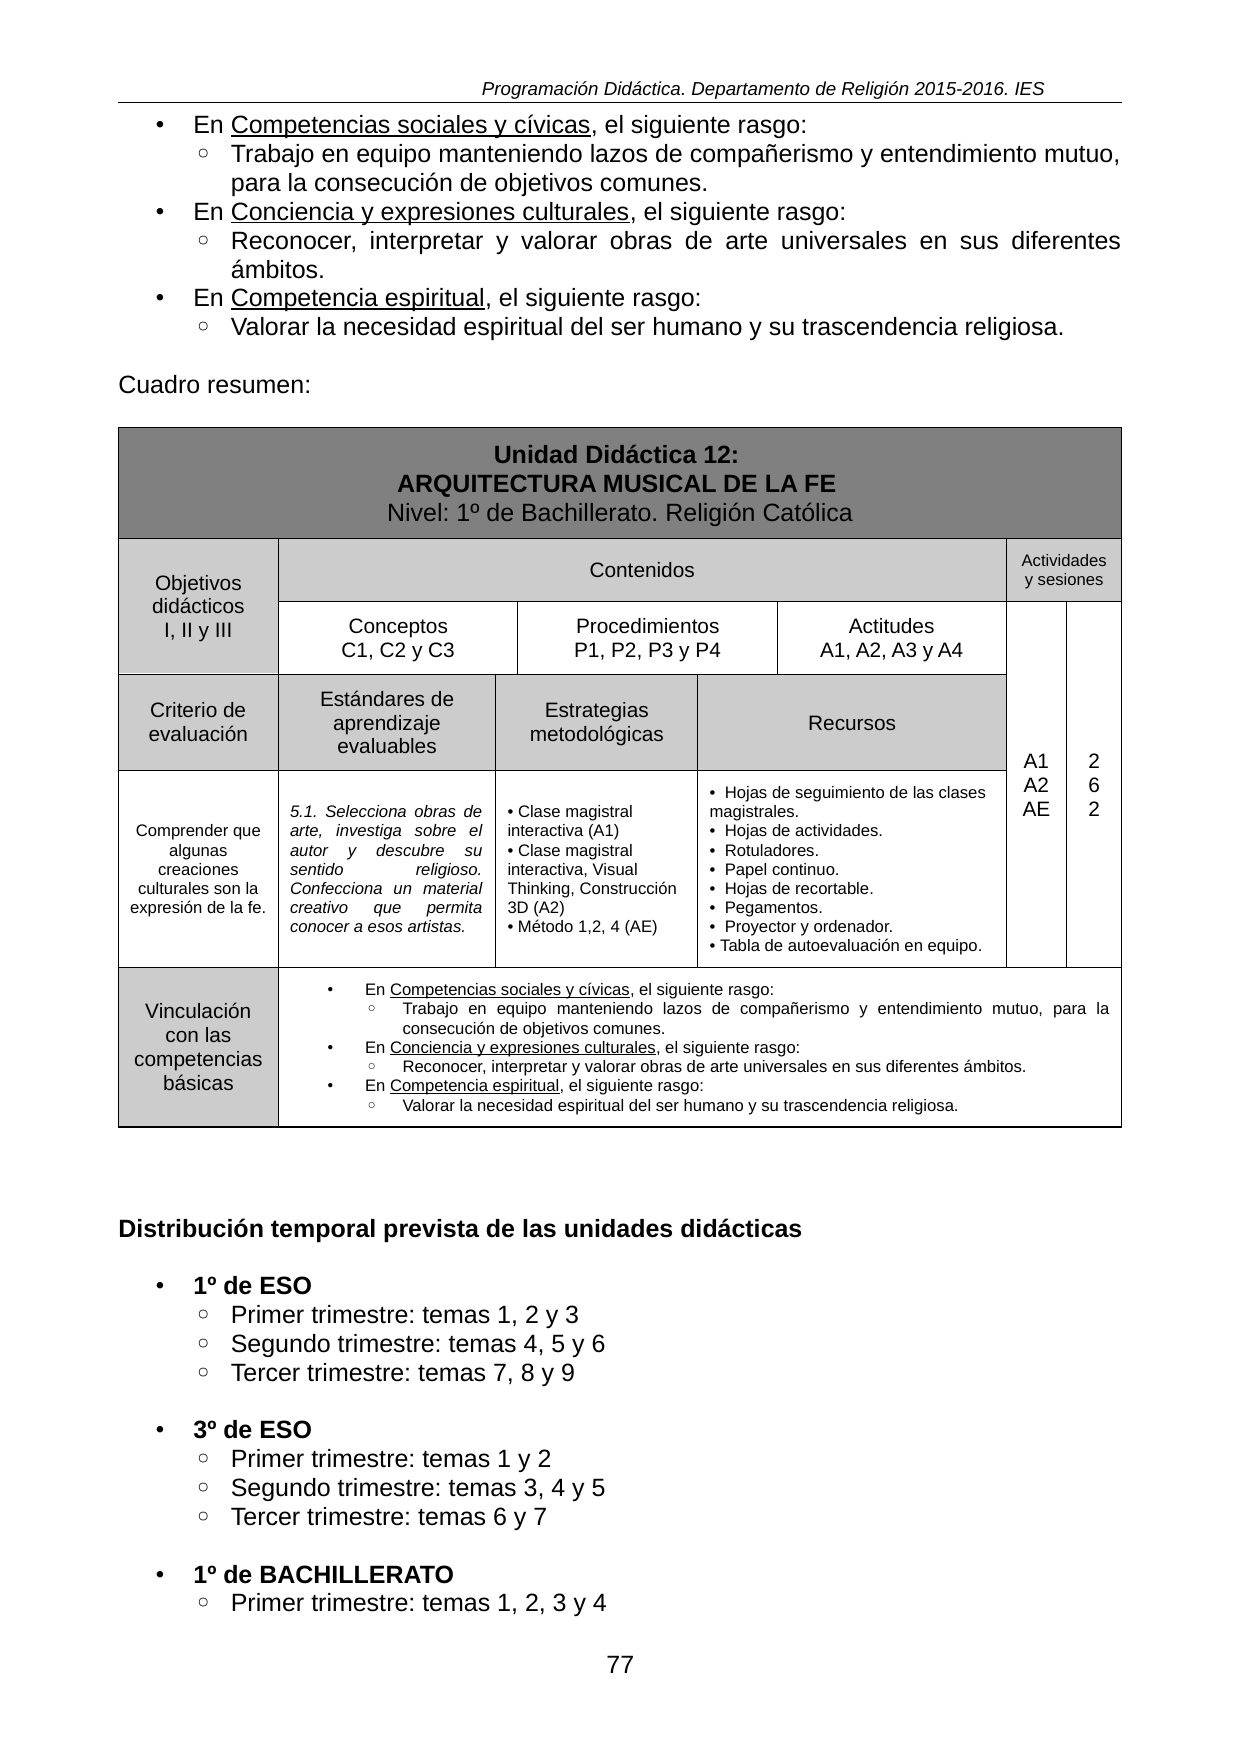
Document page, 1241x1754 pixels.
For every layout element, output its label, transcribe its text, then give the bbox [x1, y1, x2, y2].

table_cell • Clase magistral interactiva (A1) • Clase magistral interactiva, Visual Thinking, Construcción 3D (A2) • Método 1,2, 4 (AE) [496, 771, 697, 967]
list En Conciencia y expresiones culturales, el siguiente rasgo: [156, 197, 1122, 226]
text Cuadro resumen: [118, 370, 1122, 398]
list Valorar la necesidad espiritual del ser humano y su trascendencia religiosa. [193, 312, 1122, 341]
list Reconocer, interpretar y valorar obras de arte universales en sus diferentes ámbitos. [193, 226, 1122, 283]
list 1º de BACHILLERATO [156, 1559, 1122, 1588]
list 1º de ESO [156, 1271, 1122, 1300]
table_cell Procedimientos P1, P2, P3 y P4 [518, 602, 777, 673]
list Trabajo en equipo manteniendo lazos de compañerismo y entendimiento mutuo, para la consecución de objetivos comunes. [193, 139, 1122, 197]
list En Competencias sociales y cívicas, el siguiente rasgo: [156, 110, 1122, 139]
table_cell Estrategias metodológicas [496, 675, 697, 770]
table_cell 2 6 2 [1067, 602, 1121, 967]
table_cell Recursos [698, 675, 1006, 770]
table_cell Estándares de aprendizaje evaluables [279, 675, 495, 770]
table_cell Criterio de evaluación [119, 675, 278, 770]
list Segundo trimestre: temas 4, 5 y 6 [193, 1329, 1122, 1358]
table_cell Comprender que algunas creaciones culturales son la expresión de la fe. [119, 771, 278, 967]
table_cell En Competencias sociales y cívicas, el siguiente rasgo: Trabajo en equipo manteniendo lazos de compañerismo y entendimiento mutuo, para la consecución de objetivos comunes. En Conciencia y expresiones culturales, el siguiente rasgo: Reconocer, interpretar y valorar obras de arte universales en sus diferentes ámbitos. En Competencia espiritual, el siguiente rasgo: Valorar la necesidad espiritual del ser humano y su trascendencia religiosa. [279, 968, 1121, 1126]
table_cell Vinculación con las competencias básicas [119, 968, 278, 1126]
text Distribución temporal prevista de las unidades didácticas [118, 1214, 1122, 1242]
list Primer trimestre: temas 1, 2 y 3 [193, 1300, 1122, 1329]
table_cell Objetivos didácticos I, II y III [119, 539, 278, 673]
table_cell Actitudes A1, A2, A3 y A4 [778, 602, 1006, 673]
list Segundo trimestre: temas 3, 4 y 5 [193, 1473, 1122, 1502]
list Primer trimestre: temas 1, 2, 3 y 4 [193, 1588, 1122, 1617]
table_cell Contenidos [279, 539, 1006, 601]
list Primer trimestre: temas 1 y 2 [193, 1444, 1122, 1473]
table_cell 5.1. Selecciona obras de arte, investiga sobre el autor y descubre su sentido religioso. Confecciona un material creativo que permita conocer a esos artistas. [279, 771, 495, 967]
list Tercer trimestre: temas 6 y 7 [193, 1502, 1122, 1531]
table_cell A1 A2 AE [1007, 602, 1066, 967]
table_cell Actividades y sesiones [1007, 539, 1121, 601]
list En Competencia espiritual, el siguiente rasgo: [156, 283, 1122, 312]
list 3º de ESO [156, 1415, 1122, 1444]
list Tercer trimestre: temas 7, 8 y 9 [193, 1358, 1122, 1387]
table_header Unidad Didáctica 12: ARQUITECTURA MUSICAL DE LA FE Nivel: 1º de Bachillerato. Religión Católica [119, 428, 1121, 538]
table_cell Conceptos C1, C2 y C3 [279, 602, 517, 673]
table_cell • Hojas de seguimiento de las clases magistrales. • Hojas de actividades. • Rotuladores. • Papel continuo. • Hojas de recortable. • Pegamentos. • Proyector y ordenador. • Tabla de autoevaluación en equipo. [698, 771, 1006, 967]
